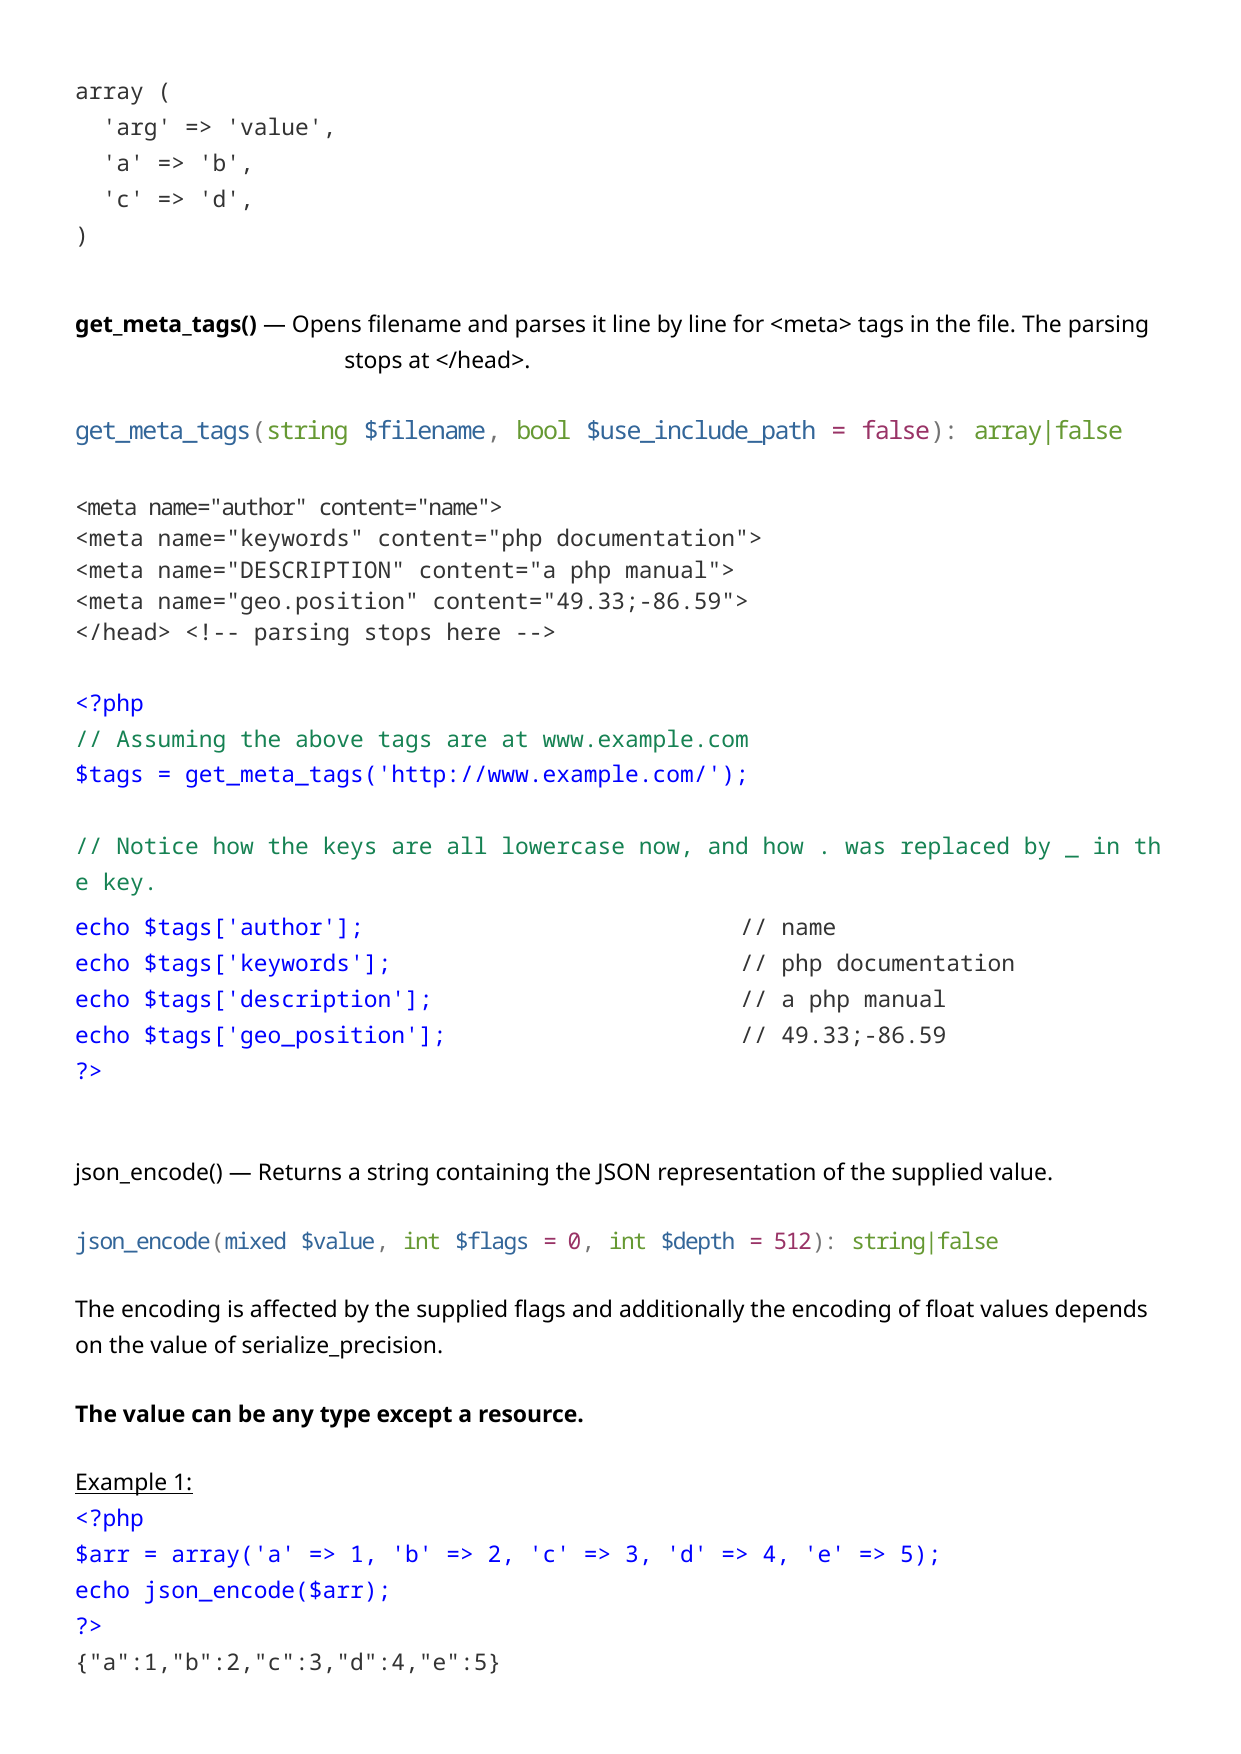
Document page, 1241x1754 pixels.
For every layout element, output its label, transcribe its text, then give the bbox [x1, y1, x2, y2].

text <meta name="geo.position" content="49.33;-86.59"> [75, 585, 1166, 616]
text <meta name="author" content="name"> [75, 491, 1166, 522]
text json_encode(mixed $value, int $flags = 0, int $depth = 512): string|false [75, 1224, 1166, 1256]
text The value can be any type except a resource. [75, 1398, 1166, 1429]
text <?php // Assuming the above tags are at www.example.com $tags = get_meta_tags('http://www.example.com/'); // Notice how the keys are all lowercase now, and how . was replaced by _ in the key. [75, 687, 1166, 897]
text The encoding is affected by the supplied flags and additionally the encoding of float values depends on the value of serialize_precision. [75, 1293, 1166, 1360]
text array ( [75, 75, 1166, 106]
text get_meta_tags() — Opens filename and parses it line by line for <meta> tags in the file. The parsing stops at </head>. [75, 308, 1166, 376]
text get_meta_tags(string $filename, bool $use_include_path = false): array|false [75, 413, 1166, 447]
text 'a' => 'b', [75, 147, 1166, 178]
text <meta name="keywords" content="php documentation"> [75, 522, 1166, 554]
text json_encode() — Returns a string containing the JSON representation of the supplied value. [75, 1156, 1166, 1187]
text </head> <!-- parsing stops here --> [75, 616, 1166, 647]
text Example 1: [75, 1466, 1166, 1497]
text <meta name="DESCRIPTION" content="a php manual"> [75, 554, 1166, 585]
text 'c' => 'd', [75, 183, 1166, 214]
text echo $tags['author']; // name echo $tags['keywords']; // php documentation echo $tags['description']; // a php manual echo $tags['geo_position']; // 49.33;-86.59 ?> [75, 911, 1166, 1086]
text ) [75, 219, 1166, 250]
text <?php $arr = array('a' => 1, 'b' => 2, 'c' => 3, 'd' => 4, 'e' => 5); echo json_encode($arr); ?> [75, 1502, 1166, 1641]
text 'arg' => 'value', [75, 111, 1166, 142]
text {"a":1,"b":2,"c":3,"d":4,"e":5} [75, 1646, 1166, 1677]
